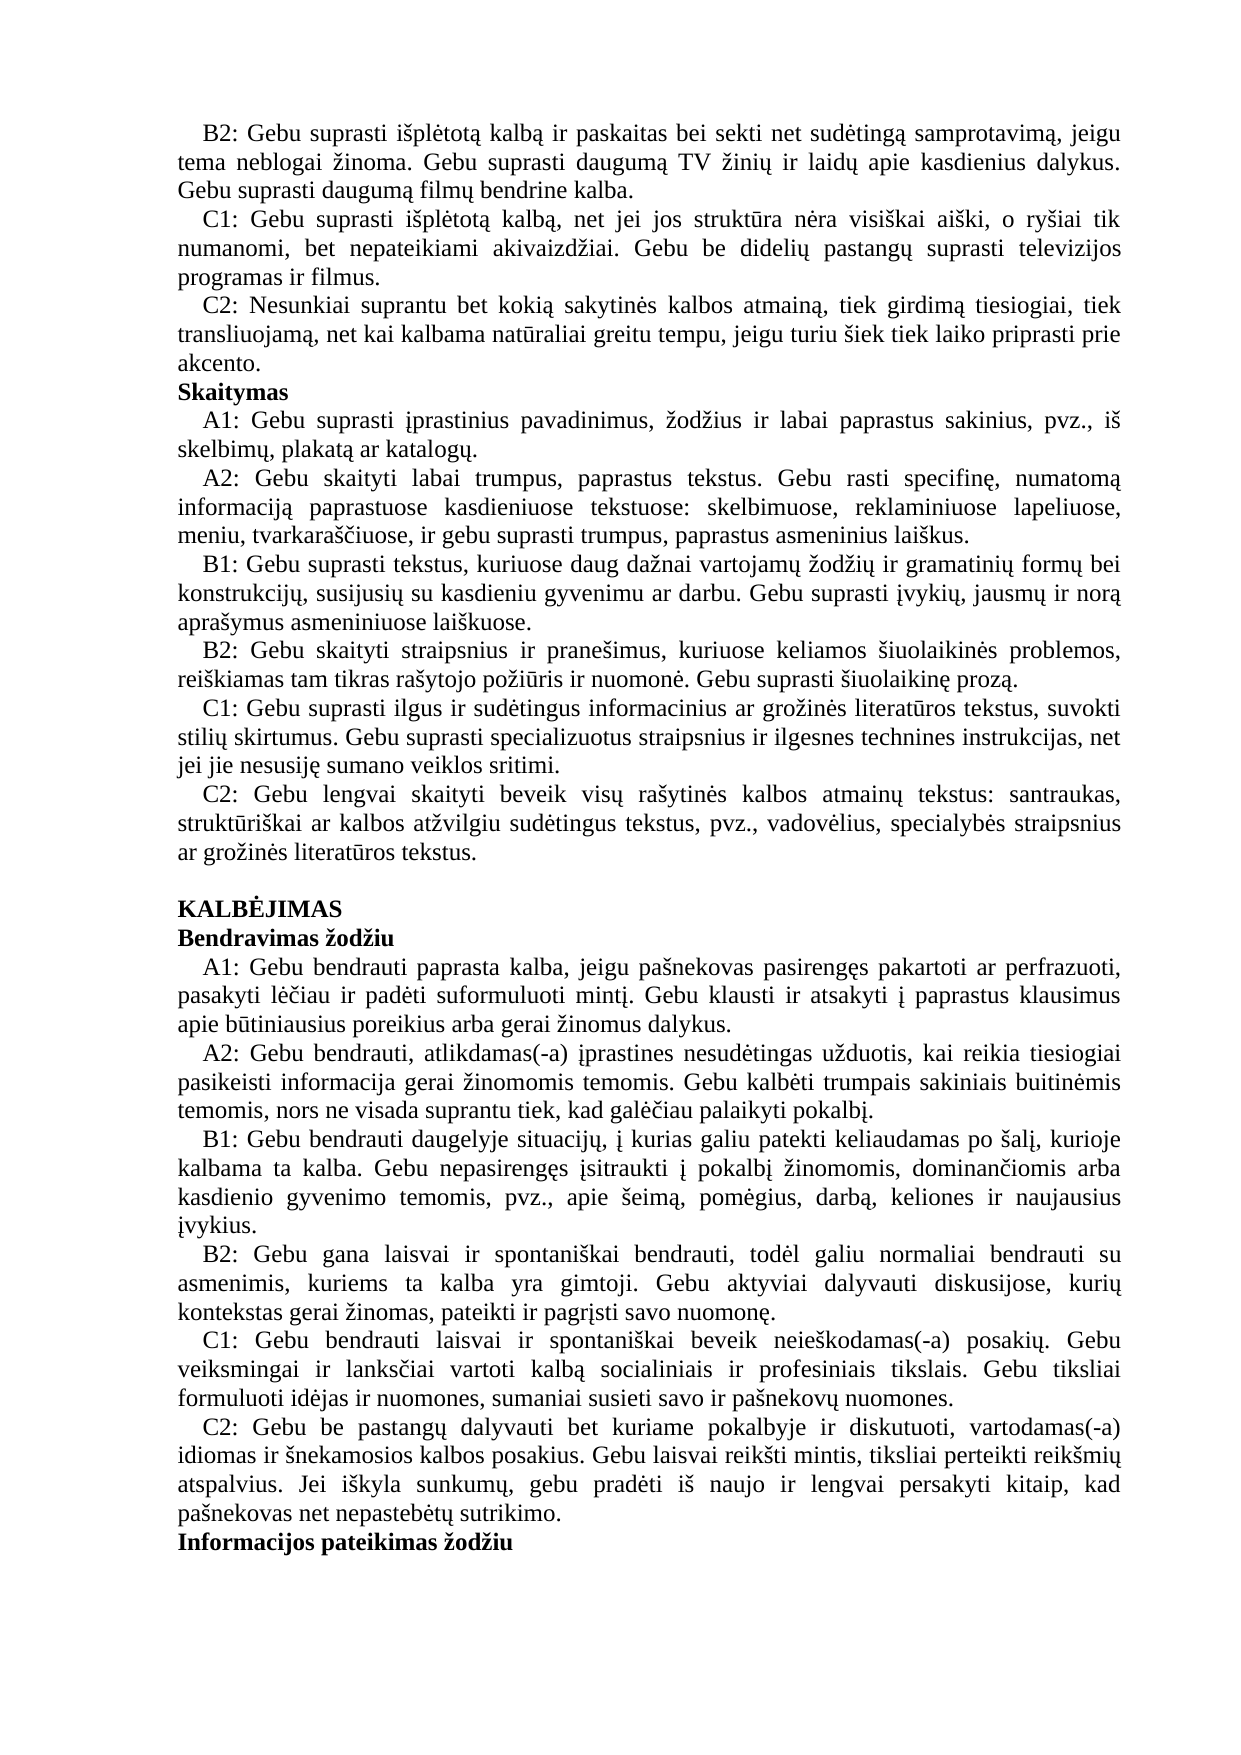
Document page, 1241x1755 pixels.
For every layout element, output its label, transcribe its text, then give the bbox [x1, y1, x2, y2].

text C2: Gebu be pastangų dalyvauti bet kuriame pokalbyje ir diskutuoti, vartodamas(-a) idiomas ir šnekamosios kalbos posakius. Gebu laisvai reikšti mintis, tiksliai perteikti reikšmių atspalvius. Jei iškyla sunkumų, gebu pradėti iš naujo ir lengvai persakyti kitaip, kad pašnekovas net nepastebėtų sutrikimo. [177, 1412, 1122, 1527]
text Informacijos pateikimas žodžiu [177, 1527, 1122, 1556]
text KALBĖJIMAS [177, 894, 1122, 923]
text B2: Gebu skaityti straipsnius ir pranešimus, kuriuose keliamos šiuolaikinės problemos, reiškiamas tam tikras rašytojo požiūris ir nuomonė. Gebu suprasti šiuolaikinę prozą. [177, 636, 1122, 693]
text C2: Gebu lengvai skaityti beveik visų rašytinės kalbos atmainų tekstus: santraukas, struktūriškai ar kalbos atžvilgiu sudėtingus tekstus, pvz., vadovėlius, specialybės straipsnius ar grožinės literatūros tekstus. [177, 779, 1122, 866]
text Skaitymas [177, 377, 1122, 406]
text A1: Gebu suprasti įprastinius pavadinimus, žodžius ir labai paprastus sakinius, pvz., iš skelbimų, plakatą ar katalogų. [177, 406, 1122, 463]
text B1: Gebu bendrauti daugelyje situacijų, į kurias galiu patekti keliaudamas po šalį, kurioje kalbama ta kalba. Gebu nepasirengęs įsitraukti į pokalbį žinomomis, dominančiomis arba kasdienio gyvenimo temomis, pvz., apie šeimą, pomėgius, darbą, keliones ir naujausius įvykius. [177, 1124, 1122, 1239]
text A1: Gebu bendrauti paprasta kalba, jeigu pašnekovas pasirengęs pakartoti ar perfrazuoti, pasakyti lėčiau ir padėti suformuluoti mintį. Gebu klausti ir atsakyti į paprastus klausimus apie būtiniausius poreikius arba gerai žinomus dalykus. [177, 952, 1122, 1038]
text B2: Gebu suprasti išplėtotą kalbą ir paskaitas bei sekti net sudėtingą samprotavimą, jeigu tema neblogai žinoma. Gebu suprasti daugumą TV žinių ir laidų apie kasdienius dalykus. Gebu suprasti daugumą filmų bendrine kalba. [177, 118, 1122, 204]
text A2: Gebu skaityti labai trumpus, paprastus tekstus. Gebu rasti specifinę, numatomą informaciją paprastuose kasdieniuose tekstuose: skelbimuose, reklaminiuose lapeliuose, meniu, tvarkaraščiuose, ir gebu suprasti trumpus, paprastus asmeninius laiškus. [177, 463, 1122, 549]
text C1: Gebu suprasti ilgus ir sudėtingus informacinius ar grožinės literatūros tekstus, suvokti stilių skirtumus. Gebu suprasti specializuotus straipsnius ir ilgesnes technines instrukcijas, net jei jie nesusiję sumano veiklos sritimi. [177, 693, 1122, 779]
text B1: Gebu suprasti tekstus, kuriuose daug dažnai vartojamų žodžių ir gramatinių formų bei konstrukcijų, susijusių su kasdieniu gyvenimu ar darbu. Gebu suprasti įvykių, jausmų ir norą aprašymus asmeniniuose laiškuose. [177, 549, 1122, 636]
text Bendravimas žodžiu [177, 923, 1122, 952]
text B2: Gebu gana laisvai ir spontaniškai bendrauti, todėl galiu normaliai bendrauti su asmenimis, kuriems ta kalba yra gimtoji. Gebu aktyviai dalyvauti diskusijose, kurių kontekstas gerai žinomas, pateikti ir pagrįsti savo nuomonę. [177, 1239, 1122, 1326]
text C2: Nesunkiai suprantu bet kokią sakytinės kalbos atmainą, tiek girdimą tiesiogiai, tiek transliuojamą, net kai kalbama natūraliai greitu tempu, jeigu turiu šiek tiek laiko priprasti prie akcento. [177, 291, 1122, 377]
text A2: Gebu bendrauti, atlikdamas(-a) įprastines nesudėtingas užduotis, kai reikia tiesiogiai pasikeisti informacija gerai žinomomis temomis. Gebu kalbėti trumpais sakiniais buitinėmis temomis, nors ne visada suprantu tiek, kad galėčiau palaikyti pokalbį. [177, 1038, 1122, 1124]
text C1: Gebu bendrauti laisvai ir spontaniškai beveik neieškodamas(-a) posakių. Gebu veiksmingai ir lanksčiai vartoti kalbą socialiniais ir profesiniais tikslais. Gebu tiksliai formuluoti idėjas ir nuomones, sumaniai susieti savo ir pašnekovų nuomones. [177, 1326, 1122, 1412]
text C1: Gebu suprasti išplėtotą kalbą, net jei jos struktūra nėra visiškai aiški, o ryšiai tik numanomi, bet nepateikiami akivaizdžiai. Gebu be didelių pastangų suprasti televizijos programas ir filmus. [177, 204, 1122, 291]
